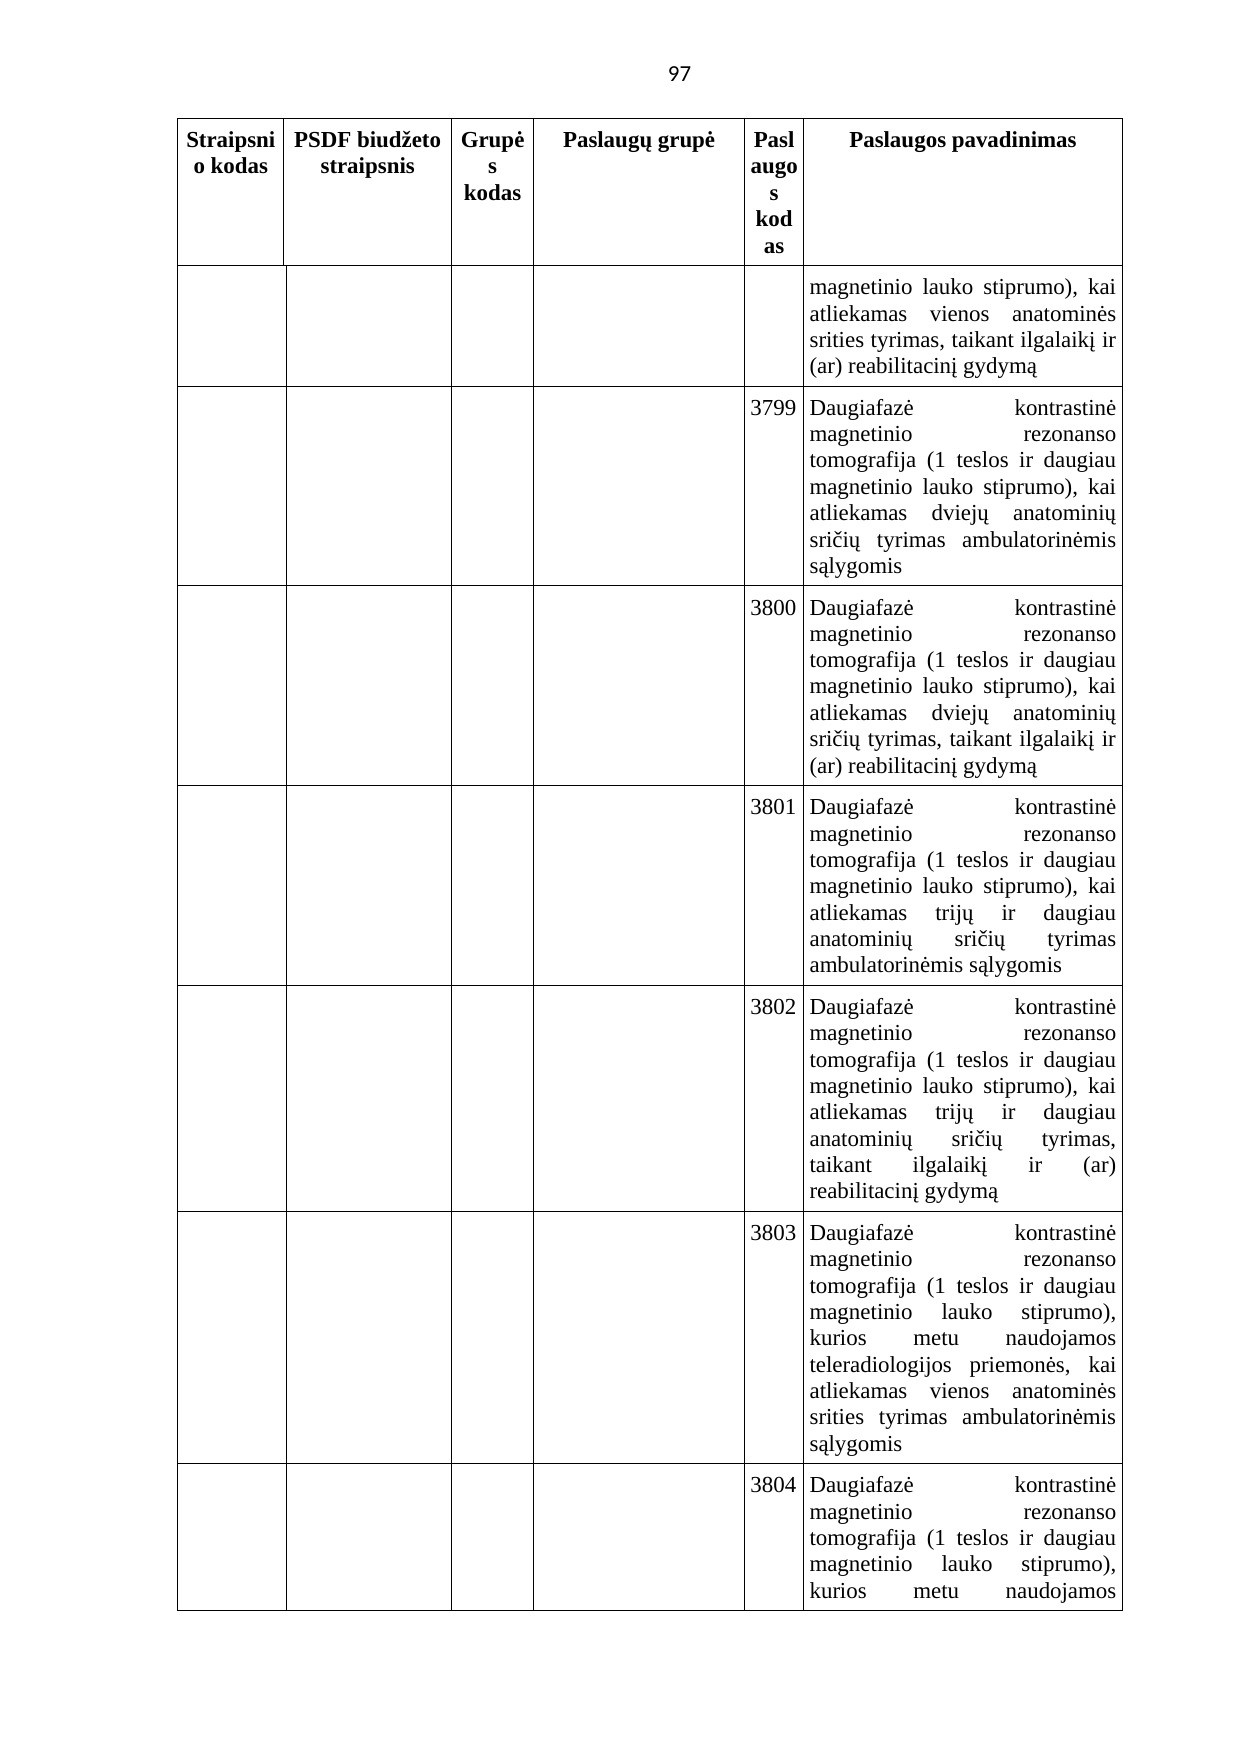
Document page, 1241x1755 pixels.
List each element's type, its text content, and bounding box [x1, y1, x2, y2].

table_cell [178, 786, 286, 985]
table_cell 3801 [745, 786, 803, 985]
table_cell [452, 986, 533, 1211]
table_cell 3803 [745, 1212, 803, 1463]
table_cell Daugiafazė kontrastinė magnetinio rezonanso tomografija (1 teslos ir daugiau magnetinio lauko stiprumo), kai atliekamas dviejų anatominių sričių tyrimas ambulatorinėmis sąlygomis [804, 387, 1122, 585]
table_cell Daugiafazė kontrastinė magnetinio rezonanso tomografija (1 teslos ir daugiau magnetinio lauko stiprumo), kai atliekamas dviejų anatominių sričių tyrimas, taikant ilgalaikį ir (ar) reabilitacinį gydymą [804, 586, 1122, 785]
table_cell [452, 1212, 533, 1463]
table_header PSDF biudžeto straipsnis [284, 119, 451, 265]
table_cell [534, 387, 744, 585]
table_cell [287, 586, 451, 785]
table_cell [452, 1464, 533, 1610]
table_cell [287, 266, 451, 386]
table_cell [178, 266, 286, 386]
table_cell [745, 266, 803, 386]
table_cell [287, 786, 451, 985]
table_header Paslaugos pavadinimas [804, 119, 1122, 265]
table_cell Daugiafazė kontrastinė magnetinio rezonanso tomografija (1 teslos ir daugiau magnetinio lauko stiprumo), kurios metu naudojamos [804, 1464, 1122, 1610]
table_cell [534, 266, 744, 386]
table_cell [287, 1212, 451, 1463]
table_cell [178, 387, 286, 585]
table_cell 3799 [745, 387, 803, 585]
table_cell [452, 586, 533, 785]
table_cell Daugiafazė kontrastinė magnetinio rezonanso tomografija (1 teslos ir daugiau magnetinio lauko stiprumo), kurios metu naudojamos teleradiologijos priemonės, kai atliekamas vienos anatominės srities tyrimas ambulatorinėmis sąlygomis [804, 1212, 1122, 1463]
table_cell [178, 1212, 286, 1463]
table_cell 3800 [745, 586, 803, 785]
table_cell Daugiafazė kontrastinė magnetinio rezonanso tomografija (1 teslos ir daugiau magnetinio lauko stiprumo), kai atliekamas trijų ir daugiau anatominių sričių tyrimas ambulatorinėmis sąlygomis [804, 786, 1122, 985]
table_header Straipsnio kodas [178, 119, 283, 265]
table_cell [287, 387, 451, 585]
table_cell [534, 586, 744, 785]
table_cell [178, 986, 286, 1211]
table_cell [287, 986, 451, 1211]
table_cell [178, 1464, 286, 1610]
table_cell [534, 1212, 744, 1463]
table_header Paslaugos kodas [745, 119, 803, 265]
table_cell [452, 786, 533, 985]
table_cell [534, 1464, 744, 1610]
table_cell 3802 [745, 986, 803, 1211]
table_cell [534, 786, 744, 985]
table_cell Daugiafazė kontrastinė magnetinio rezonanso tomografija (1 teslos ir daugiau magnetinio lauko stiprumo), kai atliekamas trijų ir daugiau anatominių sričių tyrimas, taikant ilgalaikį ir (ar) reabilitacinį gydymą [804, 986, 1122, 1211]
table_cell [287, 1464, 451, 1610]
table_cell [534, 986, 744, 1211]
table_cell 3804 [745, 1464, 803, 1610]
table_cell [452, 387, 533, 585]
table_cell [178, 586, 286, 785]
table_cell magnetinio lauko stiprumo), kai atliekamas vienos anatominės srities tyrimas, taikant ilgalaikį ir (ar) reabilitacinį gydymą [804, 266, 1122, 386]
table_cell [452, 266, 533, 386]
table_header Paslaugų grupė [534, 119, 744, 265]
table_header Grupės kodas [452, 119, 533, 265]
